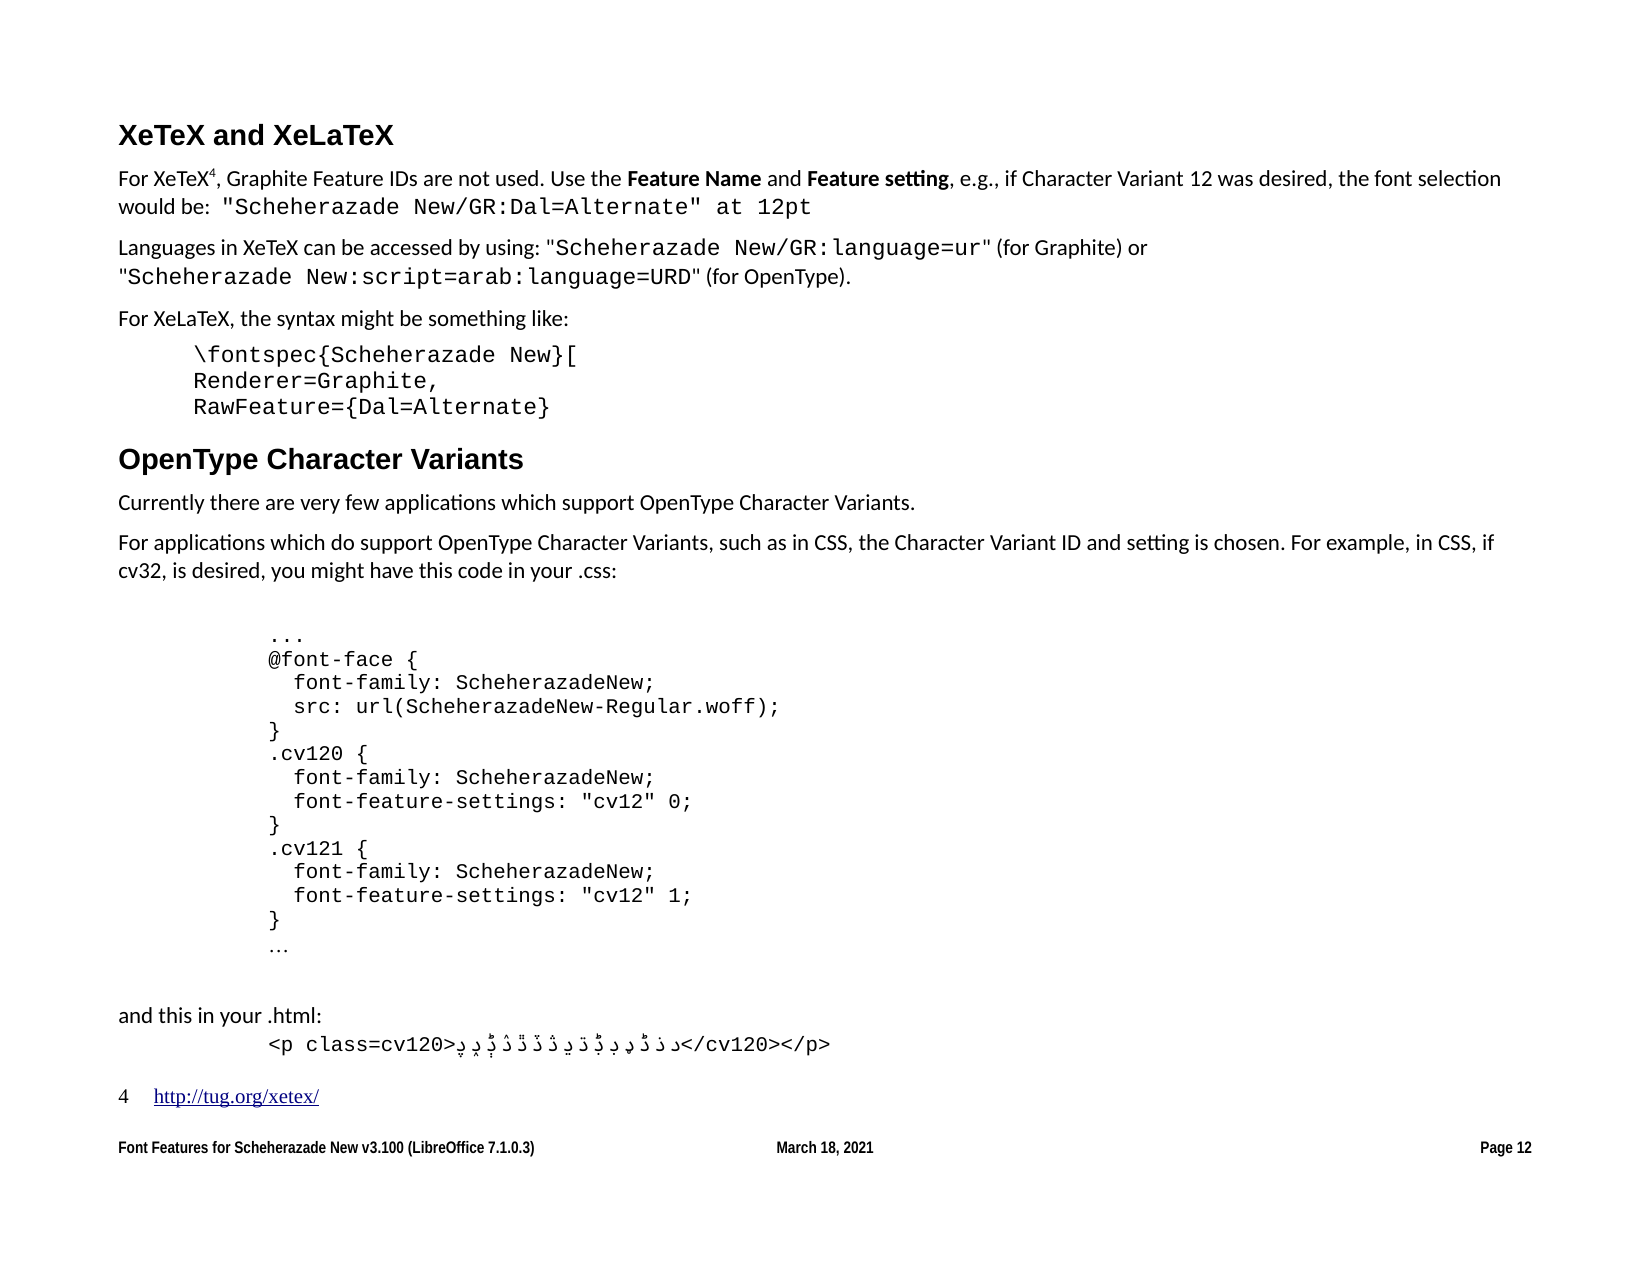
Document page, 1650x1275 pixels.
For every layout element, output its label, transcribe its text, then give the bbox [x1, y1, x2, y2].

text font-feature-settings: "cv12" 0; [268, 791, 1532, 814]
text Languages in XeTeX can be accessed by using: "Scheherazade New/GR:language=ur" (for Graphite) or "Scheherazade New:script=arab:language=URD" (for OpenType). [118, 233, 1532, 292]
text \fontspec{Scheherazade New}[ [193, 344, 1532, 369]
text font-family: ScheherazadeNew; [268, 862, 1532, 885]
text Renderer=Graphite, [193, 369, 1532, 396]
subtitle XeTeX and XeLaTeX [118, 118, 1532, 152]
text Currently there are very few applications which support OpenType Character Variants. [118, 488, 1532, 516]
text http://tug.org/xetex/ [118, 1084, 1532, 1108]
text } [268, 720, 1532, 743]
text font-family: ScheherazadeNew; [268, 672, 1532, 696]
text and this in your .html: [118, 1001, 1532, 1029]
text ... [268, 625, 1532, 649]
text For applications which do support OpenType Character Variants, such as in CSS, the Character Variant ID and setting is chosen. For example, in CSS, if cv32, is desired, you might have this code in your .css: [118, 528, 1532, 584]
text } [268, 814, 1532, 838]
text … [268, 932, 1532, 957]
text font-feature-settings: "cv12" 1; [268, 885, 1532, 909]
text .cv120 { [268, 743, 1532, 767]
text font-family: ScheherazadeNew; [268, 767, 1532, 791]
text @font-face { [268, 649, 1532, 672]
text RawFeature={Dal=Alternate} [193, 396, 1532, 421]
text For XeTeX, Graphite Feature IDs are not used. Use the Feature Name and Feature setting, e.g., if Character Variant 12 was desired, the font selection would be: "Scheherazade New/GR:Dal=Alternate" at 12pt [118, 164, 1532, 221]
text } [268, 909, 1532, 932]
text src: url(ScheherazadeNew-Regular.woff); [268, 696, 1532, 720]
text <p class=cv120>د ذ ڈ ډ ڊ ڋ ڌ ڍ ڎ ڏ ڐ ۮ ݙ ݚ ࢮ</cv120></p> [268, 1029, 1532, 1057]
subtitle OpenType Character Variants [118, 442, 1532, 476]
text For XeLaTeX, the syntax might be something like: [118, 304, 1532, 332]
text .cv121 { [268, 838, 1532, 862]
